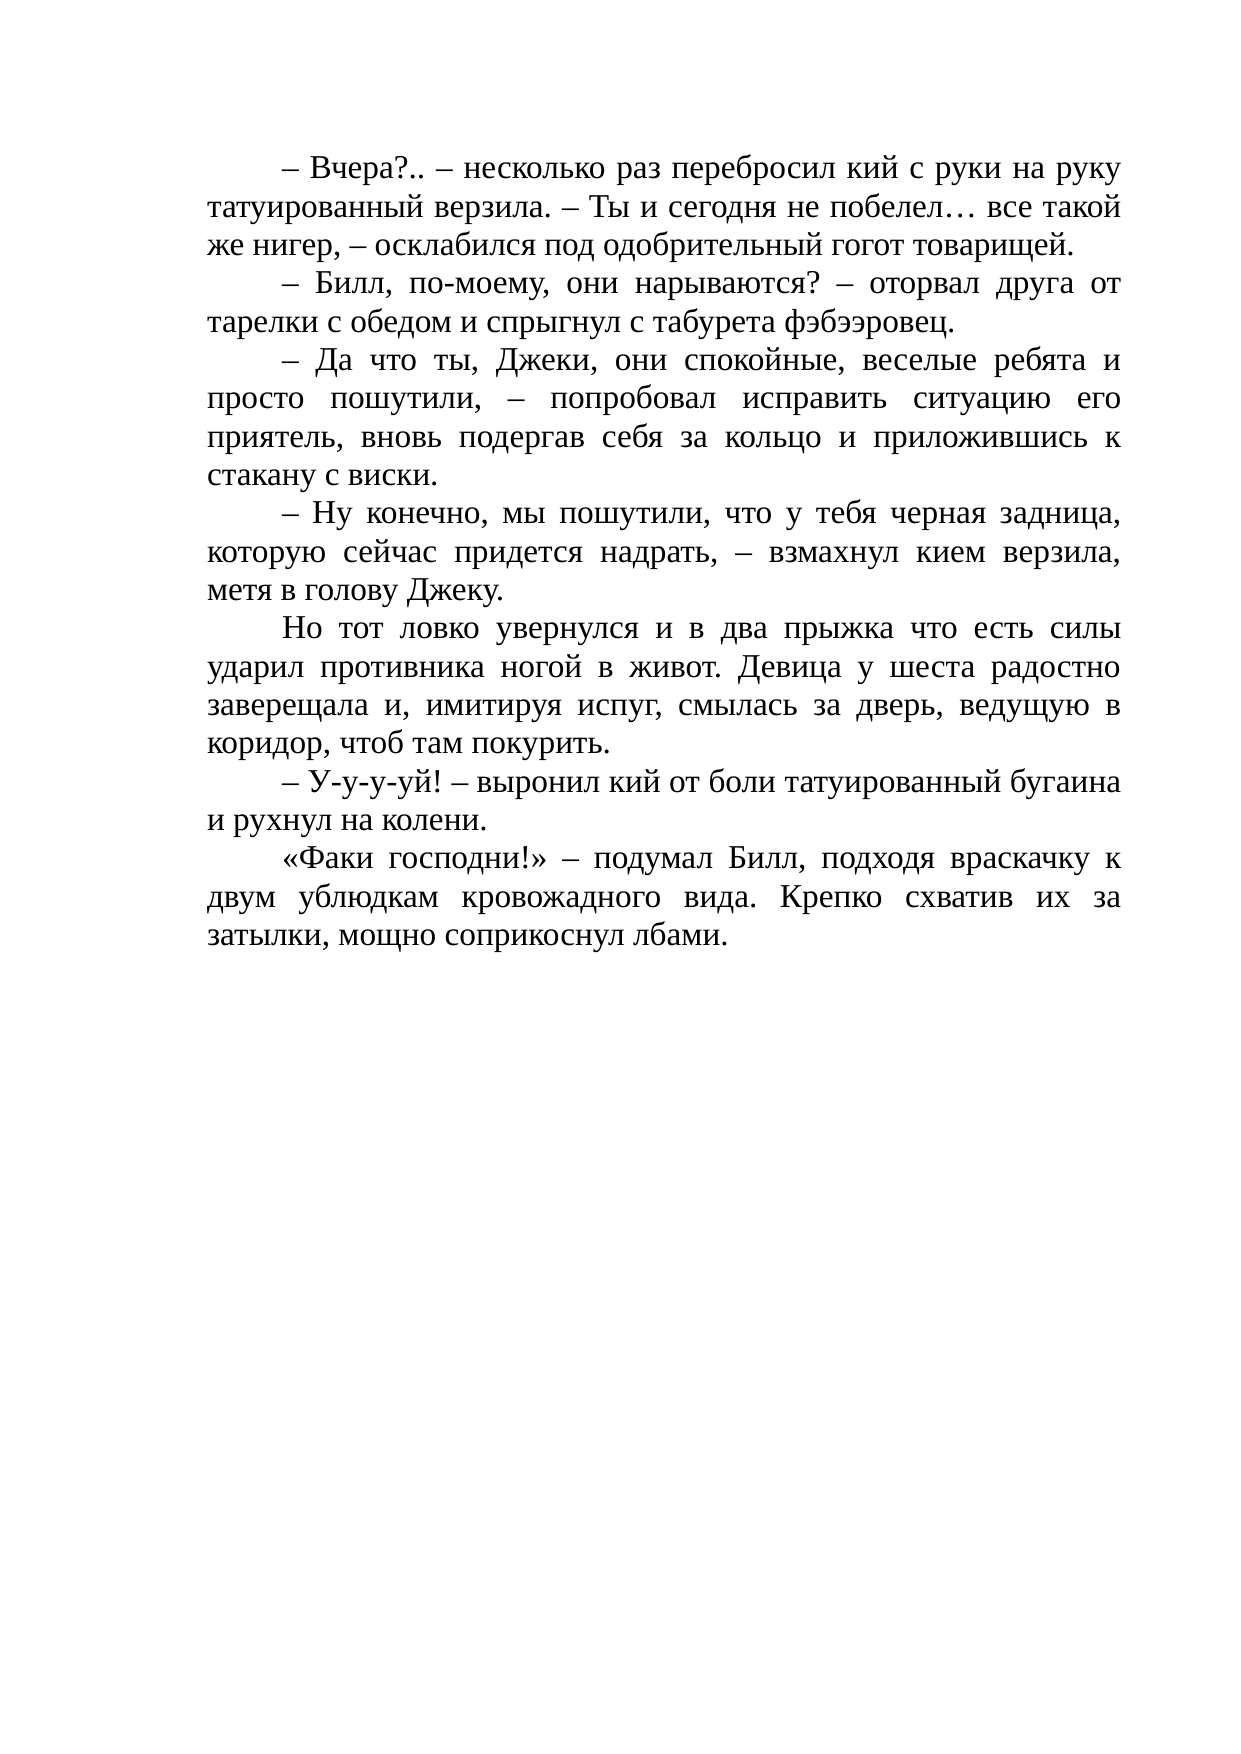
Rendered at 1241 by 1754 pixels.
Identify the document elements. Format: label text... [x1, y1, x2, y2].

subtitle – Вчера?.. – несколько раз перебросил кий с руки на руку татуированный верзила. – Ты и сегодня не побелел… все такой же нигер, – осклабился под одобрительный гогот товарищей. [207, 148, 1122, 263]
subtitle «Факи господни!» – подумал Билл, подходя враскачку к двум ублюдкам кровожадного вида. Крепко схватив их за затылки, мощно соприкоснул лбами. [207, 838, 1122, 953]
subtitle Но тот ловко увернулся и в два прыжка что есть силы ударил противника ногой в живот. Девица у шеста радостно заверещала и, имитируя испуг, смылась за дверь, ведущую в коридор, чтоб там покурить. [207, 608, 1122, 761]
subtitle – Билл, по-моему, они нарываются? – оторвал друга от тарелки с обедом и спрыгнул с табурета фэбээровец. [207, 263, 1122, 339]
subtitle – Ну конечно, мы пошутили, что у тебя черная задница, которую сейчас придется надрать, – взмахнул кием верзила, метя в голову Джеку. [207, 493, 1122, 608]
subtitle – У-у-у-уй! – выронил кий от боли татуированный бугаина и рухнул на колени. [207, 761, 1122, 838]
subtitle – Да что ты, Джеки, они спокойные, веселые ребята и просто пошутили, – попробовал исправить ситуацию его приятель, вновь подергав себя за кольцо и приложившись к стакану с виски. [207, 339, 1122, 493]
